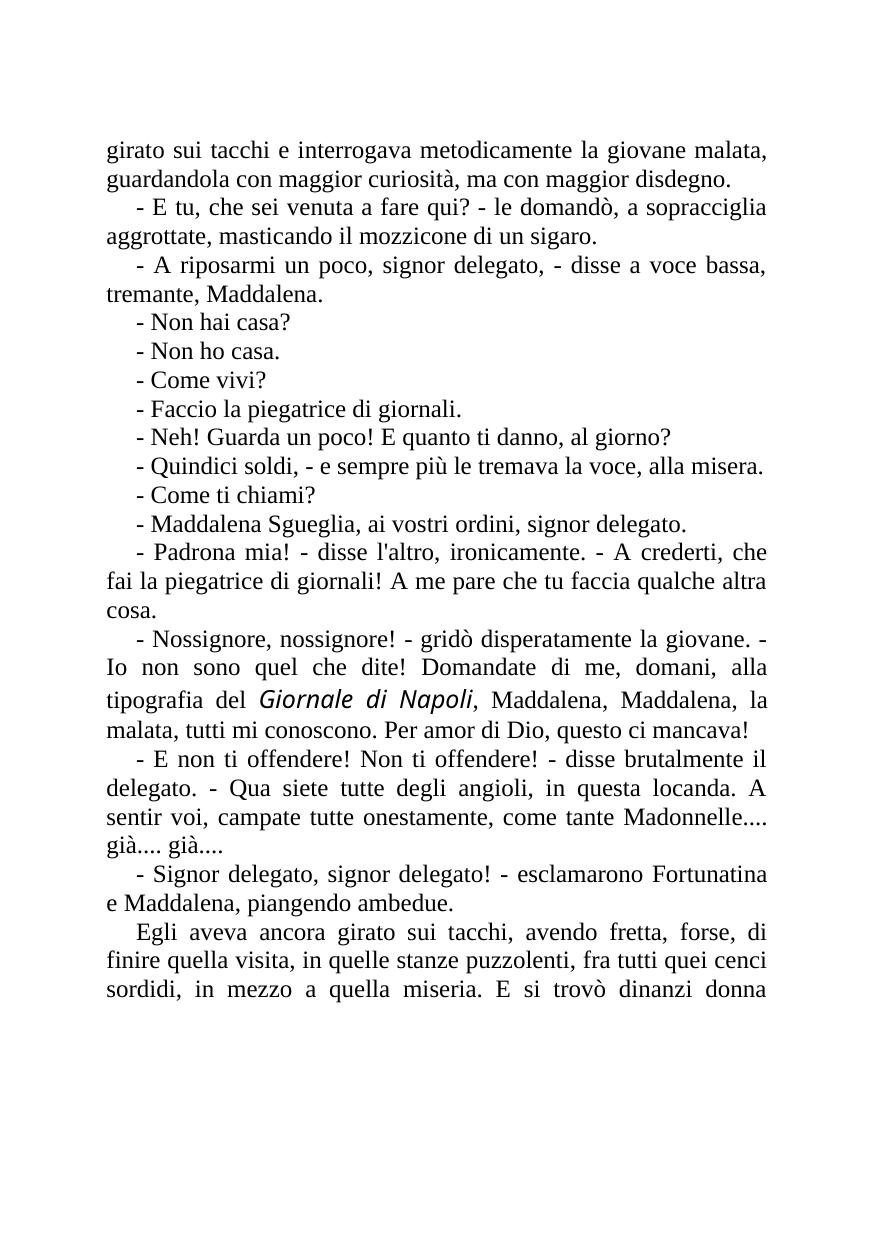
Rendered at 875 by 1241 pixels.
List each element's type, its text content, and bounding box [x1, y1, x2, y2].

text - Come vivi? [106, 365, 768, 394]
text - Quindici soldi, - e sempre più le tremava la voce, alla misera. [106, 451, 768, 480]
text Egli aveva ancora girato sui tacchi, avendo fretta, forse, di finire quella visita, in quelle stanze puzzolenti, fra tutti quei cenci sordidi, in mezzo a quella miseria. E si trovò dinanzi donna [106, 917, 768, 1003]
text - Faccio la piegatrice di giornali. [106, 394, 768, 422]
text - A riposarmi un poco, signor delegato, - disse a voce bassa, tremante, Maddalena. [106, 250, 768, 307]
text - Padrona mia! - disse l'altro, ironicamente. - A crederti, che fai la piegatrice di giornali! A me pare che tu faccia qualche altra cosa. [106, 537, 768, 624]
text girato sui tacchi e interrogava metodicamente la giovane malata, guardandola con maggior curiosità, ma con maggior disdegno. [106, 135, 768, 192]
text - Maddalena Sgueglia, ai vostri ordini, signor delegato. [106, 509, 768, 537]
text - Signor delegato, signor delegato! - esclamarono Fortunatina e Maddalena, piangendo ambedue. [106, 859, 768, 917]
text - E non ti offendere! Non ti offendere! - disse brutalmente il delegato. - Qua siete tutte degli angioli, in questa locanda. A sentir voi, campate tutte onestamente, come tante Madonnelle.... già.... già.... [106, 744, 768, 859]
text - Non hai casa? [106, 307, 768, 336]
text - Nossignore, nossignore! - gridò disperatamente la giovane. - Io non sono quel che dite! Domandate di me, domani, alla tipografia del Giornale di Napoli, Maddalena, Maddalena, la malata, tutti mi conoscono. Per amor di Dio, questo ci mancava! [106, 624, 768, 744]
text - Neh! Guarda un poco! E quanto ti danno, al giorno? [106, 422, 768, 451]
text - Non ho casa. [106, 336, 768, 365]
text - E tu, che sei venuta a fare qui? - le domandò, a sopracciglia aggrottate, masticando il mozzicone di un sigaro. [106, 192, 768, 250]
text - Come ti chiami? [106, 480, 768, 509]
